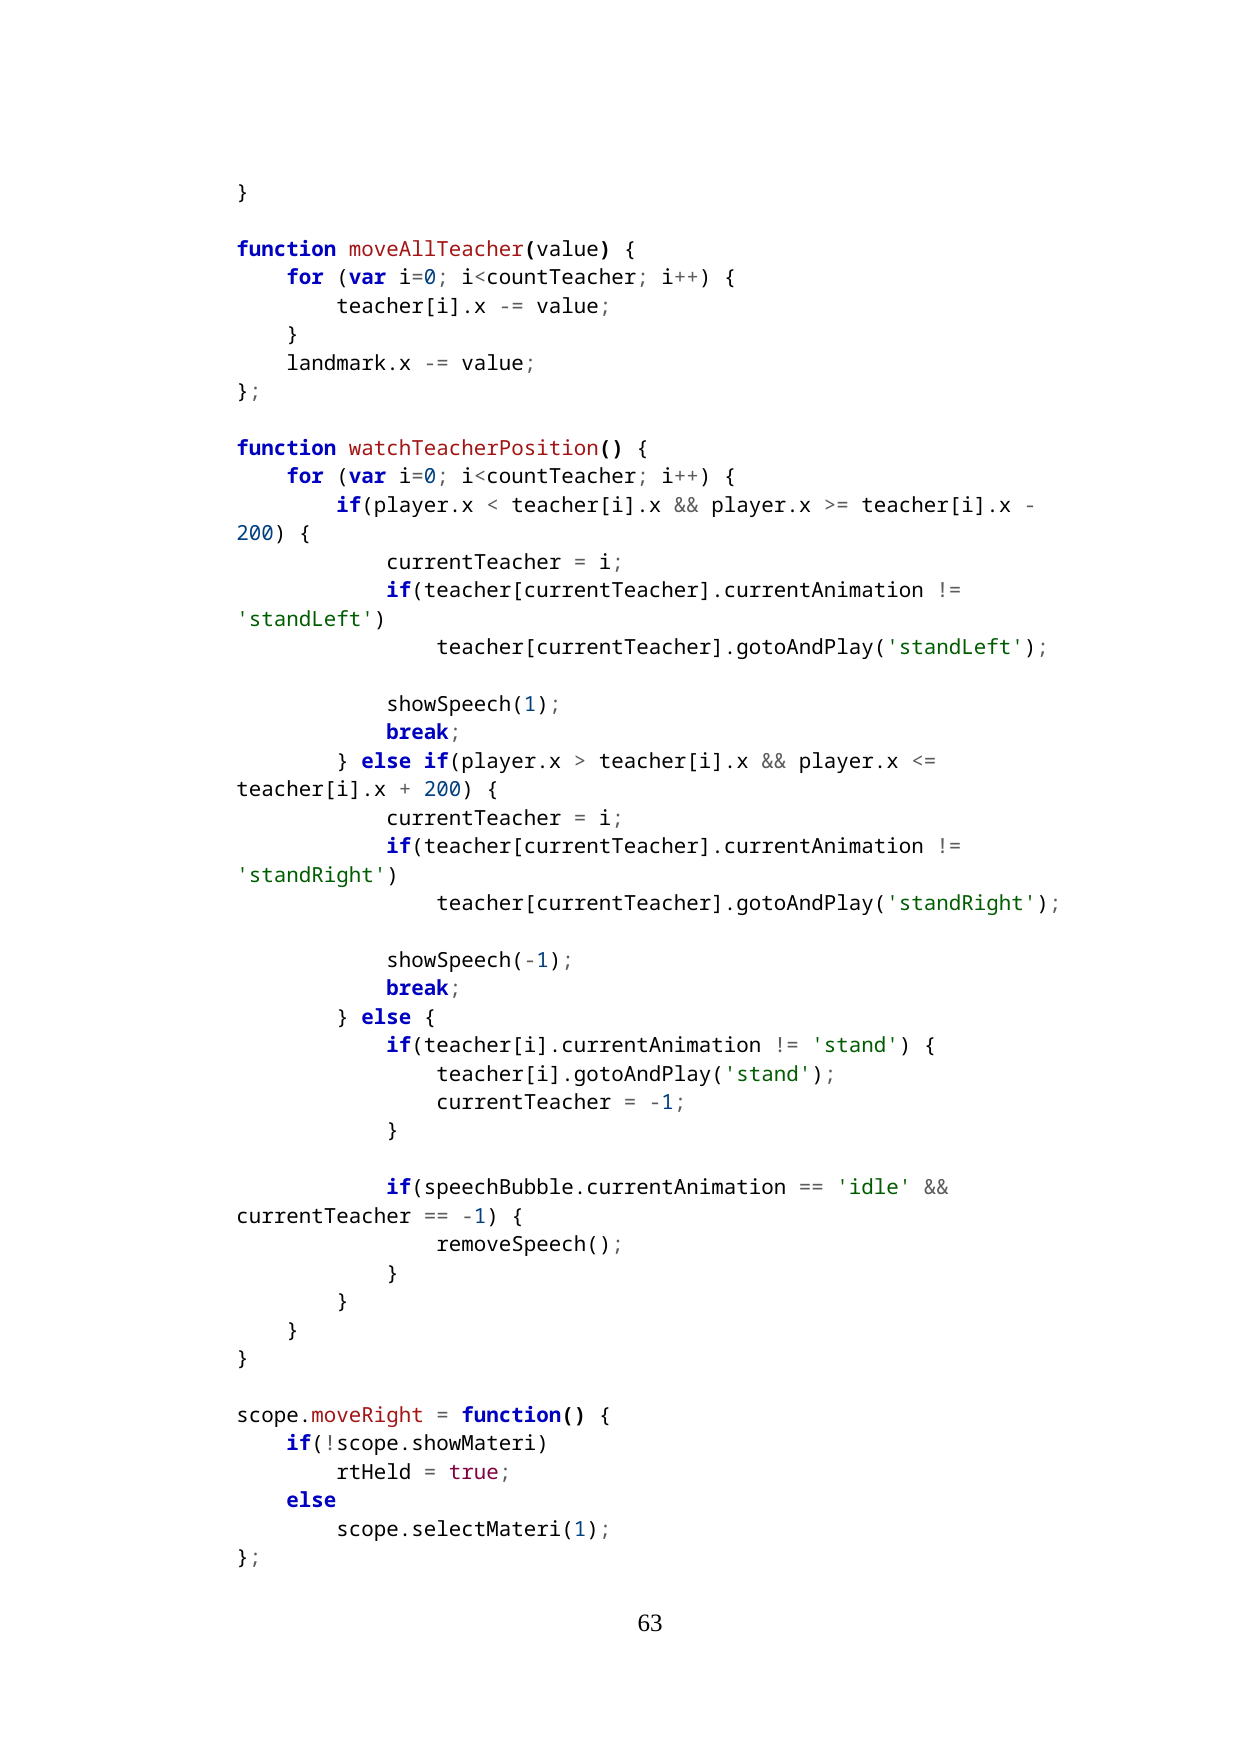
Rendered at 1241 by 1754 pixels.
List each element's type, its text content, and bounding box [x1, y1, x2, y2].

table_header } function moveAllTeacher(value) { for (var i=0; i<countTeacher; i++) { teacher[i].x -= value; } landmark.x -= value; }; function watchTeacherPosition() { for (var i=0; i<countTeacher; i++) { if(player.x < teacher[i].x && player.x >= teacher[i].x - 200) { currentTeacher = i; if(teacher[currentTeacher].currentAnimation != 'standLeft') teacher[currentTeacher].gotoAndPlay('standLeft'); showSpeech(1); break; } else if(player.x > teacher[i].x && player.x <= teacher[i].x + 200) { currentTeacher = i; if(teacher[currentTeacher].currentAnimation != 'standRight') teacher[currentTeacher].gotoAndPlay('standRight'); showSpeech(-1); break; } else { if(teacher[i].currentAnimation != 'stand') { teacher[i].gotoAndPlay('stand'); currentTeacher = -1; } if(speechBubble.currentAnimation == 'idle' && currentTeacher == -1) { removeSpeech(); } } } } scope.moveRight = function() { if(!scope.showMateri) rtHeld = true; else scope.selectMateri(1); }; [236, 177, 1063, 1571]
